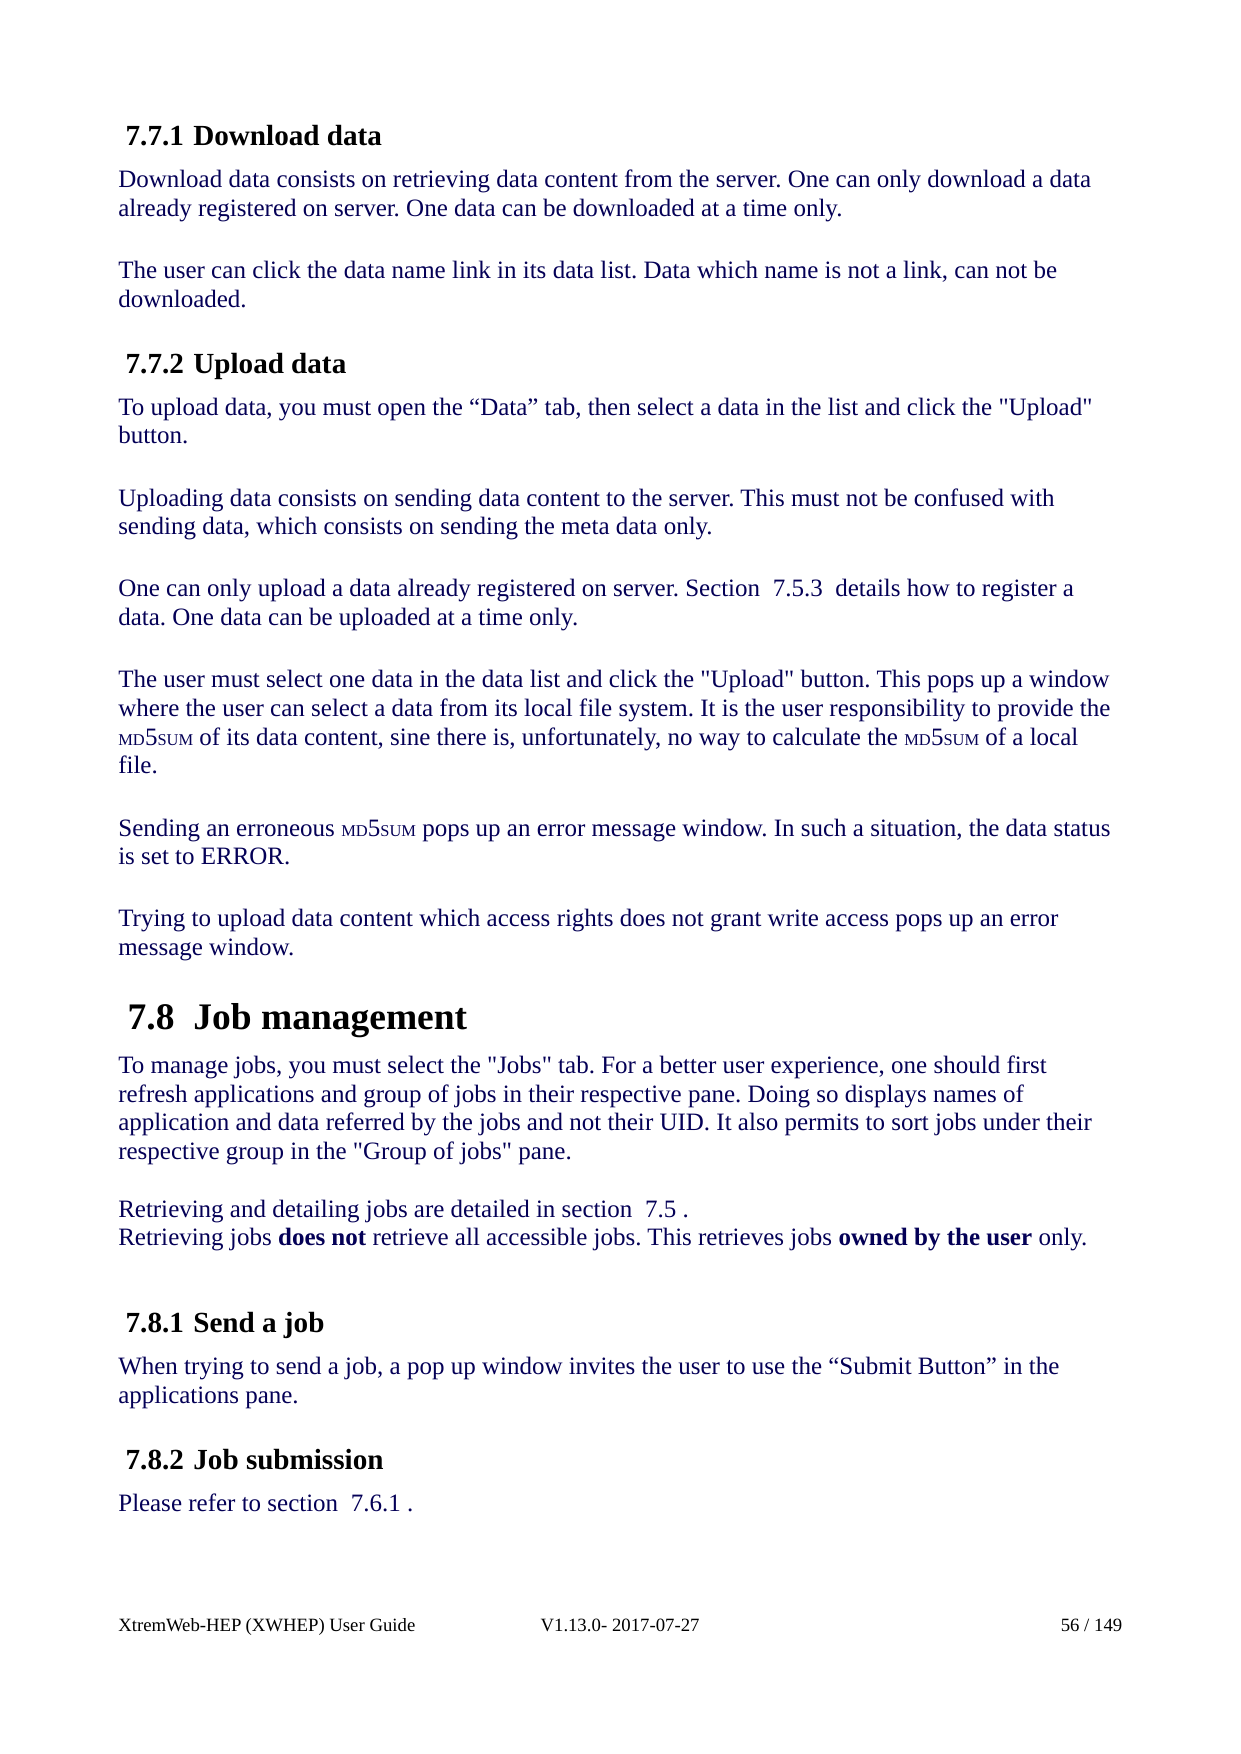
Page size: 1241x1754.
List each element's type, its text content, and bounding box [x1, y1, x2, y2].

subtitle Send a job [118, 1305, 1122, 1338]
subtitle Download data [118, 118, 1122, 152]
subtitle Job management [118, 994, 1122, 1037]
text Please refer to section 7.6.1. [118, 1488, 1122, 1517]
text The user can click the data name link in its data list. Data which name is not a link, can not be downloaded. [118, 255, 1122, 312]
text Download data consists on retrieving data content from the server. One can only download a data already registered on server. One data can be downloaded at a time only. [118, 164, 1122, 222]
text Trying to upload data content which access rights does not grant write access pops up an error message window. [118, 903, 1122, 961]
text Retrieving and detailing jobs are detailed in section 7.5. [118, 1194, 1122, 1222]
text Uploading data consists on sending data content to the server. This must not be confused with sending data, which consists on sending the meta data only. [118, 483, 1122, 540]
text To upload data, you must open the “Data” tab, then select a data in the list and click the "Upload" button. [118, 392, 1122, 449]
subtitle Upload data [118, 346, 1122, 379]
text The user must select one data in the data list and click the "Upload" button. This pops up a window where the user can select a data from its local file system. It is the user responsibility to provide the md5sum of its data content, sine there is, unfortunately, no way to calculate the md5sum of a local file. [118, 664, 1122, 779]
text To manage jobs, you must select the "Jobs" tab. For a better user experience, one should first refresh applications and group of jobs in their respective pane. Doing so displays names of application and data referred by the jobs and not their UID. It also permits to sort jobs under their respective group in the "Group of jobs" pane. [118, 1050, 1122, 1165]
text One can only upload a data already registered on server. Section 7.5.3 details how to register a data. One data can be uploaded at a time only. [118, 573, 1122, 631]
subtitle Job submission [118, 1442, 1122, 1475]
text Retrieving jobs does not retrieve all accessible jobs. This retrieves jobs owned by the user only. [118, 1222, 1122, 1251]
text When trying to send a job, a pop up window invites the user to use the “Submit Button” in the applications pane. [118, 1351, 1122, 1408]
text Sending an erroneous md5sum pops up an error message window. In such a situation, the data status is set to ERROR. [118, 813, 1122, 870]
